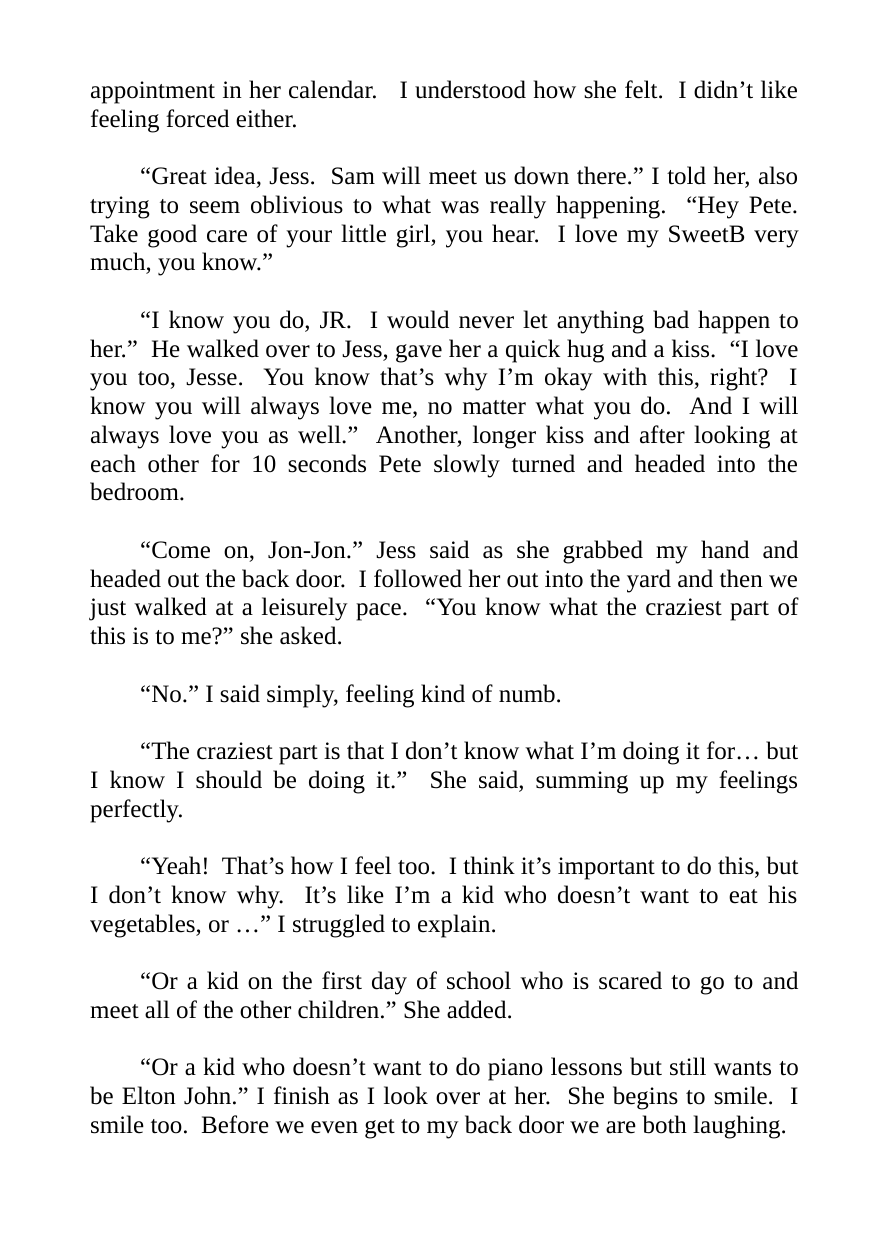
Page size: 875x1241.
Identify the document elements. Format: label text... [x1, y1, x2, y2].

text “Great idea, Jess. Sam will meet us down there.” I told her, also trying to seem oblivious to what was really happening. “Hey Pete. Take good care of your little girl, you hear. I love my SweetB very much, you know.” [90, 161, 799, 276]
text “No.” I said simply, feeling kind of numb. [90, 679, 799, 707]
text “Or a kid on the first day of school who is scared to go to and meet all of the other children.” She added. [90, 966, 799, 1024]
text “Yeah! That’s how I feel too. I think it’s important to do this, but I don’t know why. It’s like I’m a kid who doesn’t want to eat his vegetables, or …” I struggled to explain. [90, 851, 799, 937]
text “The craziest part is that I don’t know what I’m doing it for… but I know I should be doing it.” She said, summing up my feelings perfectly. [90, 736, 799, 822]
text “Come on, Jon-Jon.” Jess said as she grabbed my hand and headed out the back door. I followed her out into the yard and then we just walked at a leisurely pace. “You know what the craziest part of this is to me?” she asked. [90, 535, 799, 650]
text “Or a kid who doesn’t want to do piano lessons but still wants to be Elton John.” I finish as I look over at her. She begins to smile. I smile too. Before we even get to my back door we are both laughing. [90, 1052, 799, 1139]
text “I know you do, JR. I would never let anything bad happen to her.” He walked over to Jess, gave her a quick hug and a kiss. “I love you too, Jesse. You know that’s why I’m okay with this, right? I know you will always love me, no matter what you do. And I will always love you as well.” Another, longer kiss and after looking at each other for 10 seconds Pete slowly turned and headed into the bedroom. [90, 305, 799, 506]
text appointment in her calendar. I understood how she felt. I didn’t like feeling forced either. [90, 75, 799, 132]
